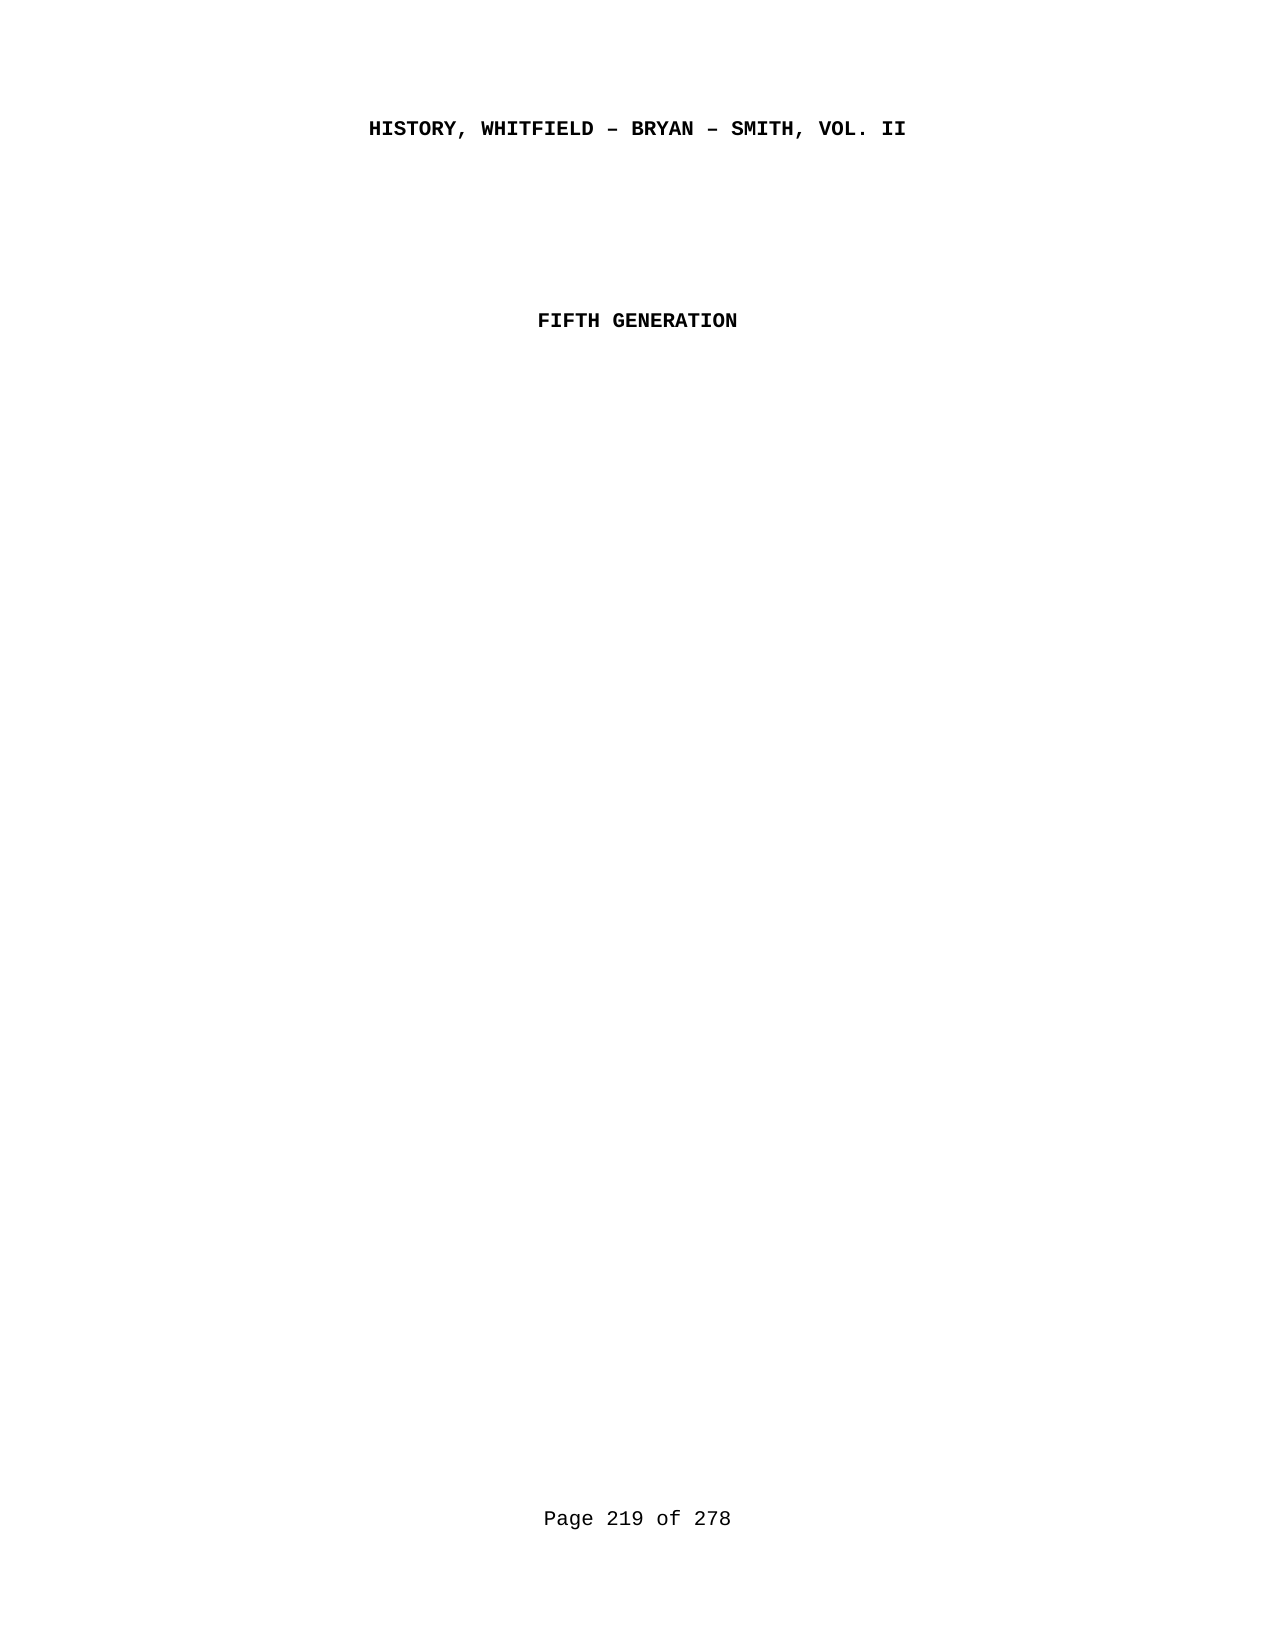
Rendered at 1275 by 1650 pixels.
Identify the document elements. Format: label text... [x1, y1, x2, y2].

subtitle FIFTH GENERATION [118, 310, 1157, 334]
